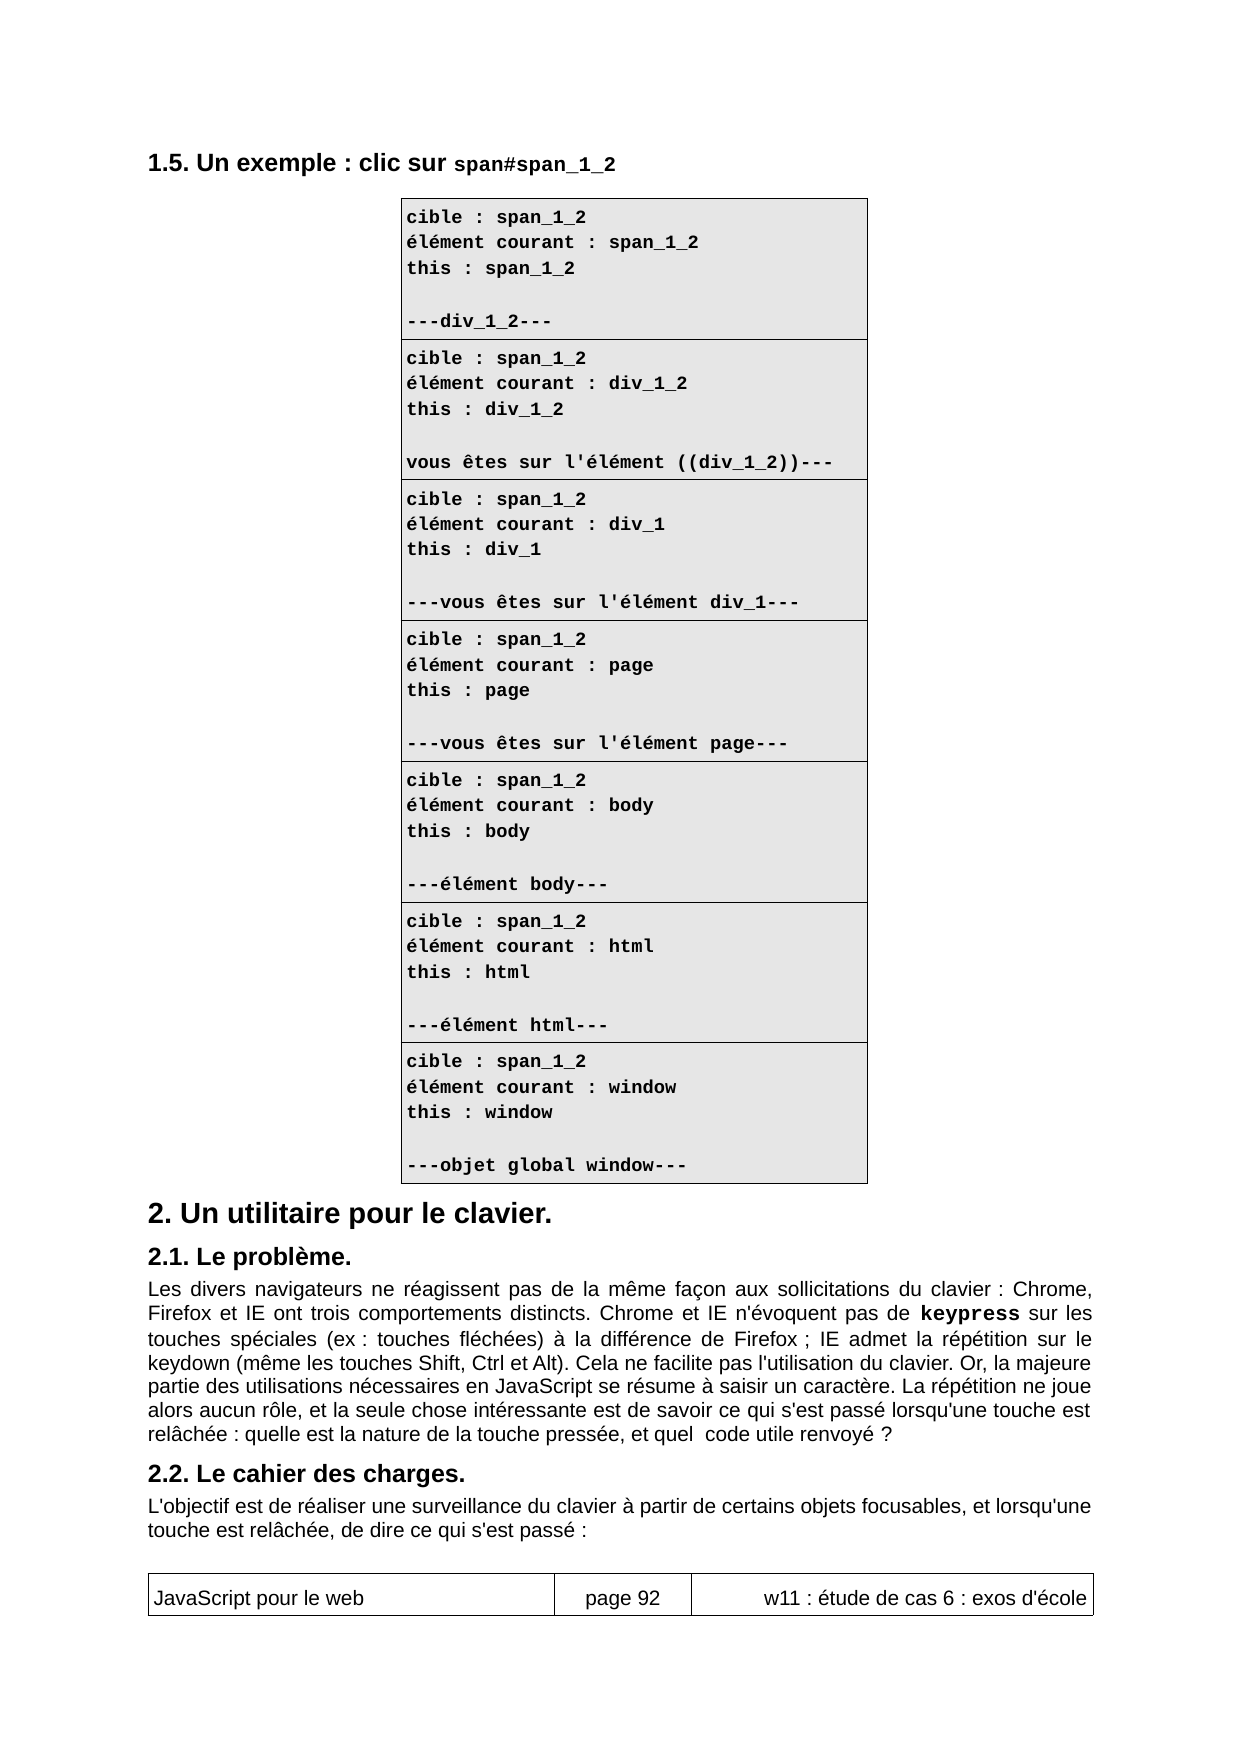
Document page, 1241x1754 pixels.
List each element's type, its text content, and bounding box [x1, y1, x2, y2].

subtitle 1.5. Un exemple : clic sur span#span_1_2 [148, 148, 1093, 177]
subtitle 2.2. Le cahier des charges. [148, 1459, 1093, 1487]
table_header cible : span_1_2 élément courant : span_1_2 this : span_1_2 ---div_1_2--- [402, 199, 867, 339]
subtitle 2.1. Le problème. [148, 1242, 1093, 1270]
table_cell cible : span_1_2 élément courant : html this : html ---élément html--- [402, 903, 867, 1042]
text Les divers navigateurs ne réagissent pas de la même façon aux sollicitations du clavier : Chrome, Firefox et IE ont trois comportements distincts. Chrome et IE n'évoquent pas de keypress sur les touches spéciales (ex : touches fléchées) à la différence de Firefox ; IE admet la répétition sur le keydown (même les touches Shift, Ctrl et Alt). Cela ne facilite pas l'utilisation du clavier. Or, la majeure partie des utilisations nécessaires en JavaScript se résume à saisir un caractère. La répétition ne joue alors aucun rôle, et la seule chose intéressante est de savoir ce qui s'est passé lorsqu'une touche est relâchée : quelle est la nature de la touche pressée, et quel code utile renvoyé ? [148, 1277, 1093, 1446]
table_cell cible : span_1_2 élément courant : page this : page ---vous êtes sur l'élément page--- [402, 621, 867, 761]
table_cell cible : span_1_2 élément courant : body this : body ---élément body--- [402, 762, 867, 902]
table_cell cible : span_1_2 élément courant : window this : window ---objet global window--- [402, 1043, 867, 1183]
text L'objectif est de réaliser une surveillance du clavier à partir de certains objets focusables, et lorsqu'une touche est relâchée, de dire ce qui s'est passé : [148, 1494, 1093, 1542]
subtitle 2. Un utilitaire pour le clavier. [148, 1196, 1093, 1229]
table_cell cible : span_1_2 élément courant : div_1 this : div_1 ---vous êtes sur l'élément div_1--- [402, 480, 867, 620]
table_cell cible : span_1_2 élément courant : div_1_2 this : div_1_2 vous êtes sur l'élément ((div_1_2))--- [402, 340, 867, 479]
